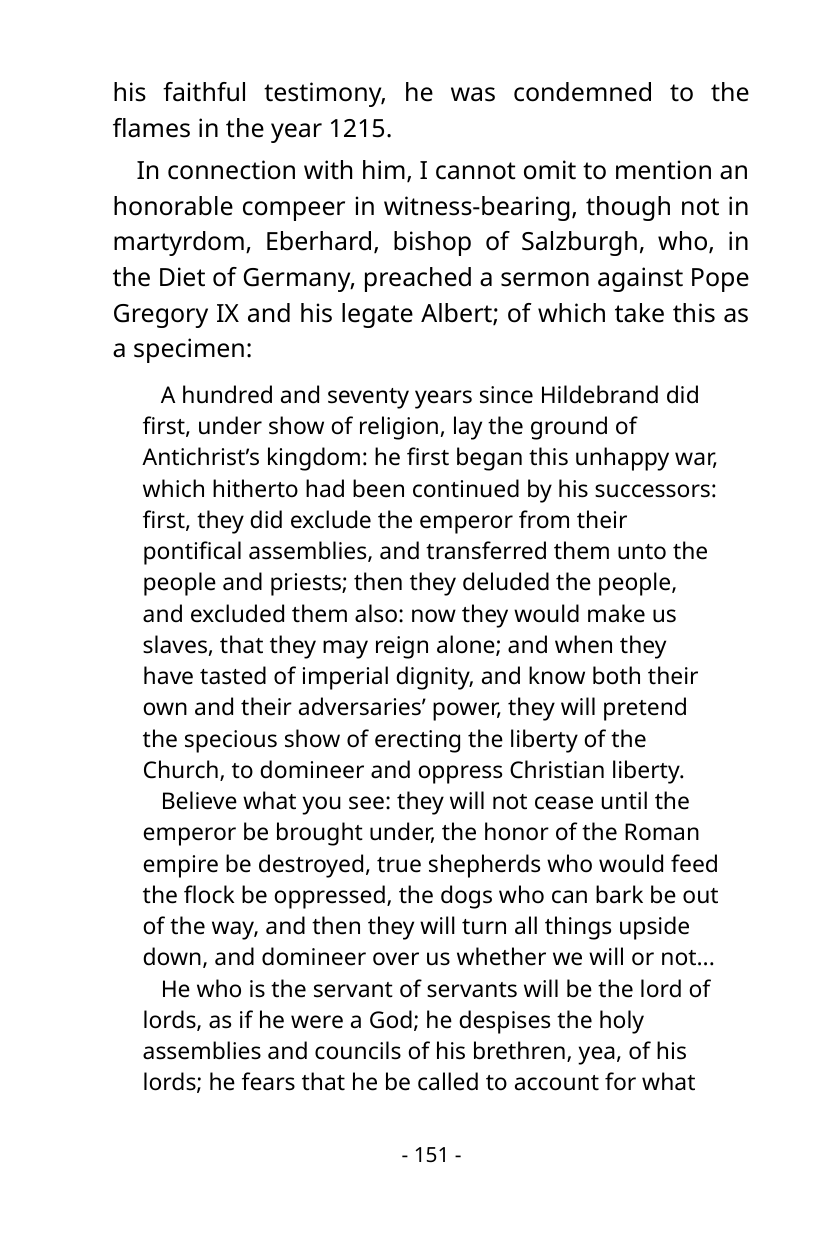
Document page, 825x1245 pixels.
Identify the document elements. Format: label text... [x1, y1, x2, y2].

text In connection with him, I cannot omit to mention an honorable compeer in witness-bearing, though not in martyrdom, Eberhard, bishop of Salzburgh, who, in the Diet of Germany, preached a sermon against Pope Gregory IX and his legate Albert; of which take this as a specimen: [112, 152, 750, 365]
text A hundred and seventy years since Hildebrand did first, under show of religion, lay the ground of Antichrist’s kingdom: he first began this unhappy war, which hitherto had been continued by his successors: first, they did exclude the emperor from their pontifical assemblies, and transferred them unto the people and priests; then they deluded the people, and excluded them also: now they would make us slaves, that they may reign alone; and when they have tasted of imperial dignity, and know both their own and their adversaries’ power, they will pretend the specious show of erecting the liberty of the Church, to domineer and oppress Christian liberty. [142, 379, 720, 785]
text Believe what you see: they will not cease until the emperor be brought under, the honor of the Roman empire be destroyed, true shepherds who would feed the flock be oppressed, the dogs who can bark be out of the way, and then they will turn all things upside down, and domineer over us whether we will or not... [142, 785, 720, 973]
text his faithful testimony, he was condemned to the flames in the year 1215. [112, 75, 750, 145]
text He who is the servant of servants will be the lord of lords, as if he were a God; he despises the holy assemblies and councils of his brethren, yea, of his lords; he fears that he be called to account for what [142, 973, 720, 1098]
